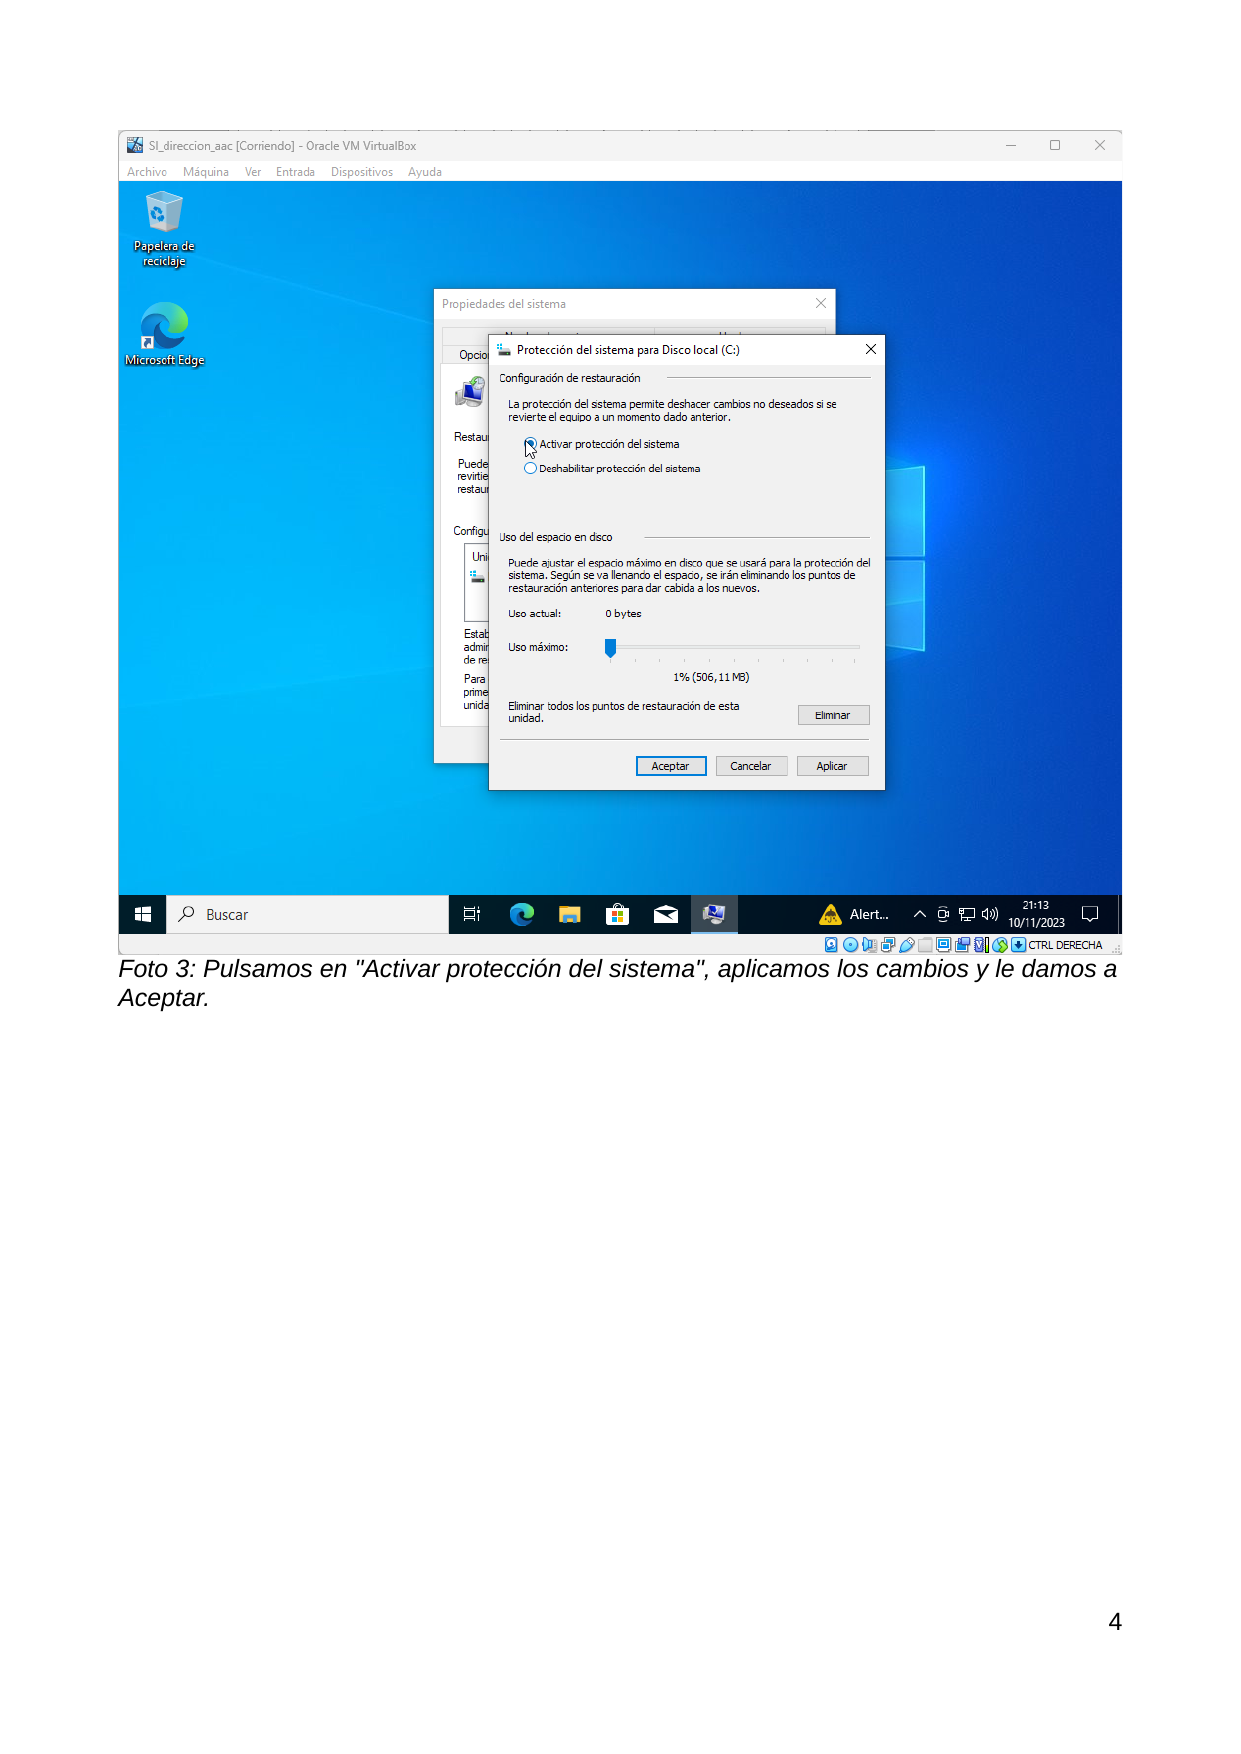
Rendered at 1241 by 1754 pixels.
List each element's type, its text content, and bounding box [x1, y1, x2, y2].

picture [185, 356, 201, 365]
picture [118, 130, 1123, 955]
picture [126, 356, 141, 363]
picture [166, 357, 173, 363]
picture [168, 257, 182, 266]
text Foto 3: Pulsamos en "Activar protección del sistema", aplicamos los cambios y le damos a Aceptar. [118, 955, 1122, 1012]
picture [142, 303, 187, 348]
picture [143, 245, 152, 252]
picture [147, 192, 182, 231]
picture [182, 242, 191, 249]
